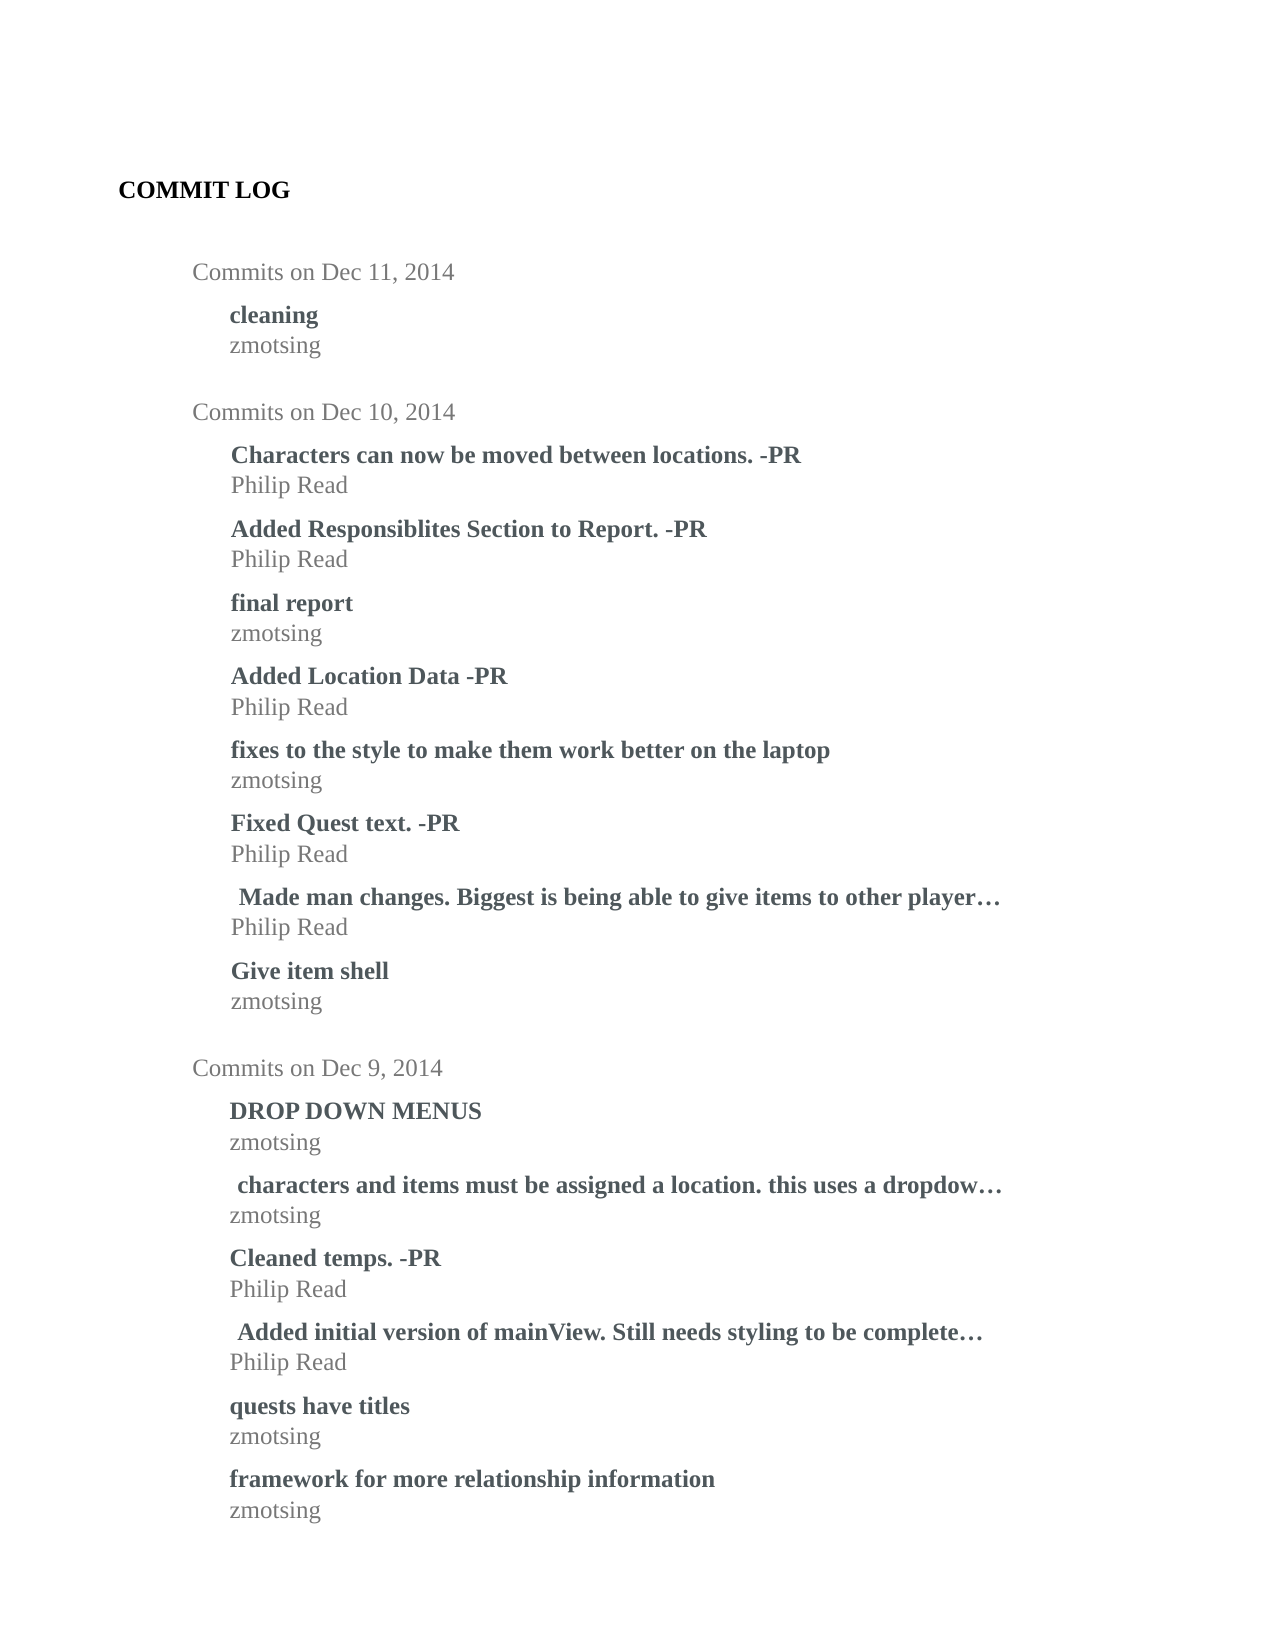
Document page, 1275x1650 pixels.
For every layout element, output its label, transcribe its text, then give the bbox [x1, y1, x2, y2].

list zmotsing [118, 618, 1157, 647]
list zmotsing [118, 1200, 1157, 1229]
list zmotsing [118, 765, 1157, 794]
list Philip Read [118, 692, 1157, 720]
list Philip Read [118, 912, 1157, 941]
list Added Location Data -PR [118, 661, 1157, 690]
list Characters can now be moved between locations. -PR [118, 440, 1157, 469]
list Made man changes. Biggest is being able to give items to other player… [126, 882, 1157, 911]
list characters and items must be assigned a location. this uses a dropdow… [126, 1170, 1157, 1199]
list quests have titles [118, 1391, 1157, 1419]
text COMMIT LOG [118, 176, 1157, 204]
list zmotsing [118, 330, 1157, 359]
list Philip Read [118, 544, 1157, 573]
list Cleaned temps. -PR [118, 1243, 1157, 1272]
list Philip Read [118, 1274, 1157, 1303]
text Commits on Dec 11, 2014 [118, 257, 1157, 285]
list Philip Read [118, 1347, 1157, 1376]
list DROP DOWN MENUS [118, 1096, 1157, 1125]
list fixes to the style to make them work better on the laptop [118, 735, 1157, 764]
list cleaning [118, 300, 1157, 329]
list zmotsing [118, 986, 1157, 1015]
list Added Responsiblites Section to Report. -PR [118, 514, 1157, 543]
list Fixed Quest text. -PR [118, 808, 1157, 837]
list zmotsing [118, 1495, 1157, 1523]
list Added initial version of mainView. Still needs styling to be complete… [126, 1317, 1157, 1346]
text Commits on Dec 10, 2014 [118, 397, 1157, 426]
text Commits on Dec 9, 2014 [118, 1053, 1157, 1082]
list Give item shell [118, 956, 1157, 984]
list zmotsing [118, 1127, 1157, 1155]
list framework for more relationship information [118, 1464, 1157, 1493]
list Philip Read [118, 471, 1157, 499]
list zmotsing [118, 1421, 1157, 1450]
list Philip Read [118, 839, 1157, 868]
list final report [118, 588, 1157, 616]
